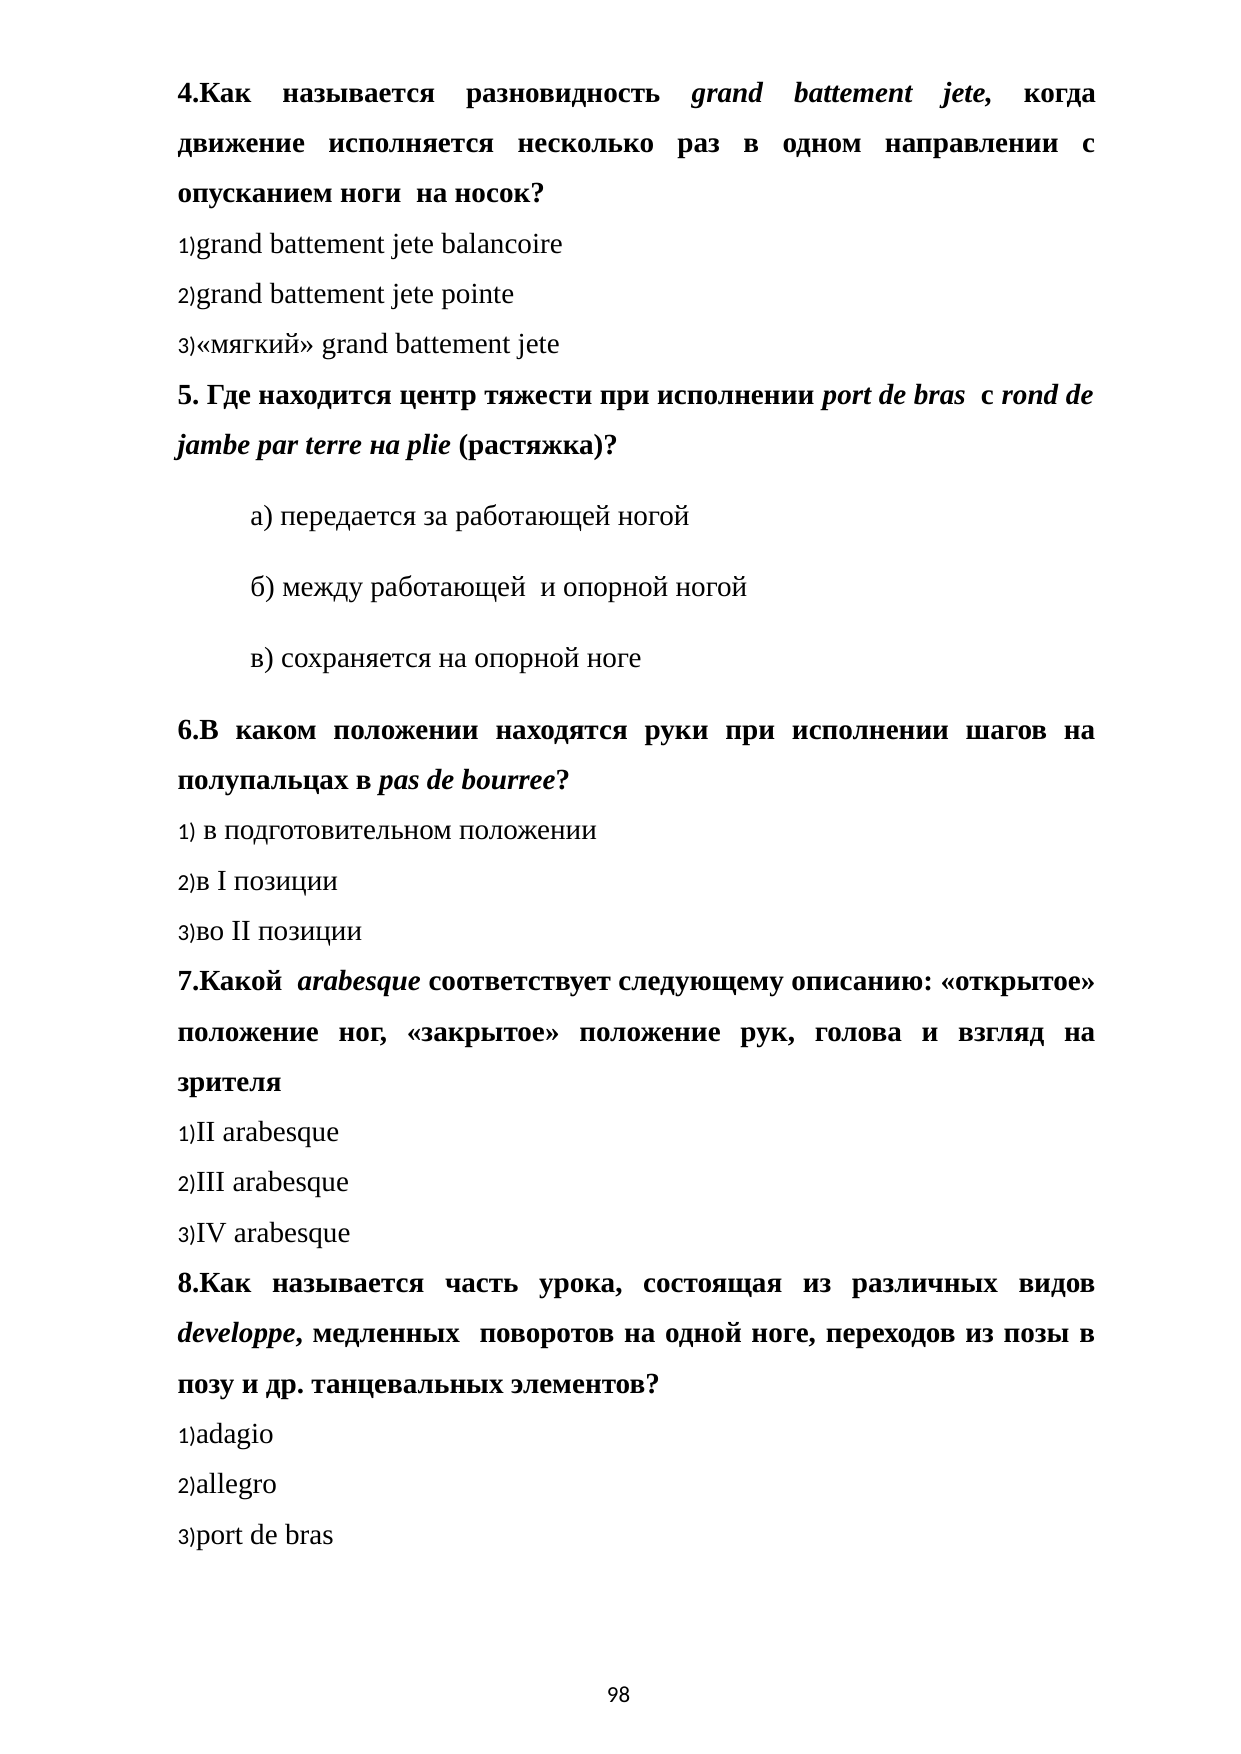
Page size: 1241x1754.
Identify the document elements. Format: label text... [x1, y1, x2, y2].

text в) сохраняется на опорной ноге [177, 641, 1096, 674]
list III arabesque [177, 1164, 1096, 1198]
list IV arabesque [177, 1215, 1096, 1248]
list в I позиции [177, 863, 1096, 896]
text 7.Какой arabesque соответствует следующему описанию: «открытое» положение ног, «закрытое» положение рук, голова и взгляд на зрителя [177, 963, 1096, 1097]
list в подготовительном положении [177, 812, 1096, 846]
text 8.Как называется часть урока, состоящая из различных видов developpe, медленных поворотов на одной ноге, переходов из позы в позу и др. танцевальных элементов? [177, 1265, 1096, 1399]
list II arabesque [177, 1114, 1096, 1148]
list port de bras [177, 1517, 1096, 1550]
list grand battement jete pointe [177, 276, 1096, 310]
text 6.В каком положении находятся руки при исполнении шагов на полупальцах в pas de bourree? [177, 712, 1096, 796]
list «мягкий» grand battement jete [177, 327, 1096, 360]
text 4.Как называется разновидность grand battement jete, когда движение исполняется несколько раз в одном направлении с опусканием ноги на носок? [177, 75, 1096, 209]
text 5. Где находится центр тяжести при исполнении port de bras с rond de jambe par terre на plie (растяжка)? [177, 377, 1096, 461]
text б) между работающей и опорной ногой [177, 569, 1096, 603]
list adagio [177, 1416, 1096, 1450]
list во II позиции [177, 913, 1096, 947]
text а) передается за работающей ногой [177, 498, 1096, 532]
list allegro [177, 1466, 1096, 1500]
list grand battement jete balancoire [177, 226, 1096, 259]
